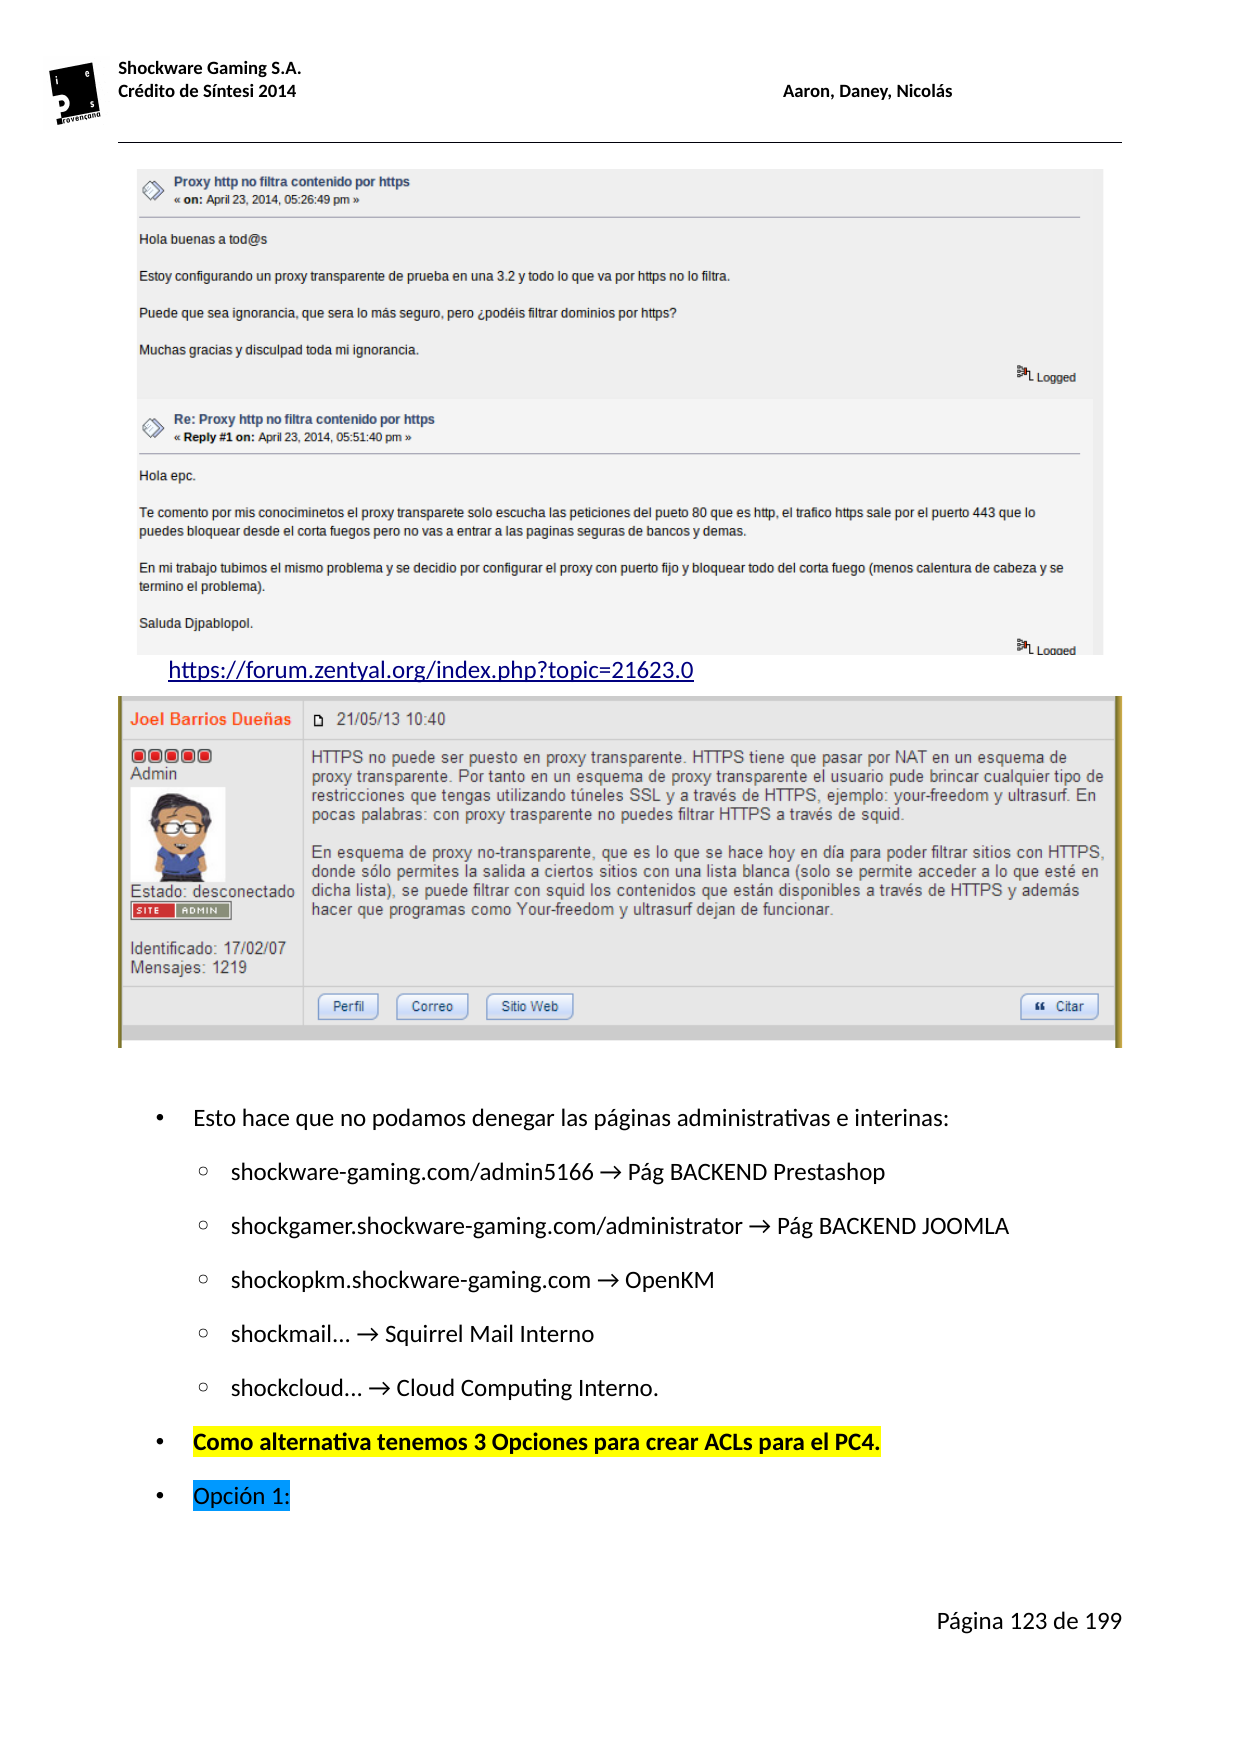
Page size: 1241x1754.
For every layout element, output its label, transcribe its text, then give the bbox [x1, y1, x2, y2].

picture [118, 696, 1123, 1048]
list shockgamer.shockware-gaming.com/administrator → Pág BACKEND JOOMLA [193, 1210, 1122, 1241]
list shockcloud... → Cloud Computing Interno. [193, 1372, 1122, 1403]
list shockware-gaming.com/admin5166 → Pág BACKEND Prestashop [193, 1156, 1122, 1187]
text https://forum.zentyal.org/index.php?topic=21623.0 [118, 655, 1122, 685]
list Esto hace que no podamos denegar las páginas administrativas e interinas: [156, 1102, 1122, 1132]
picture [136, 169, 1104, 655]
list shockopkm.shockware-gaming.com → OpenKM [193, 1264, 1122, 1295]
list Opción 1: [156, 1480, 1122, 1511]
picture [43, 56, 110, 130]
list shockmail... → Squirrel Mail Interno [193, 1318, 1122, 1349]
list Como alternativa tenemos 3 Opciones para crear ACLs para el PC4. [156, 1426, 1122, 1457]
